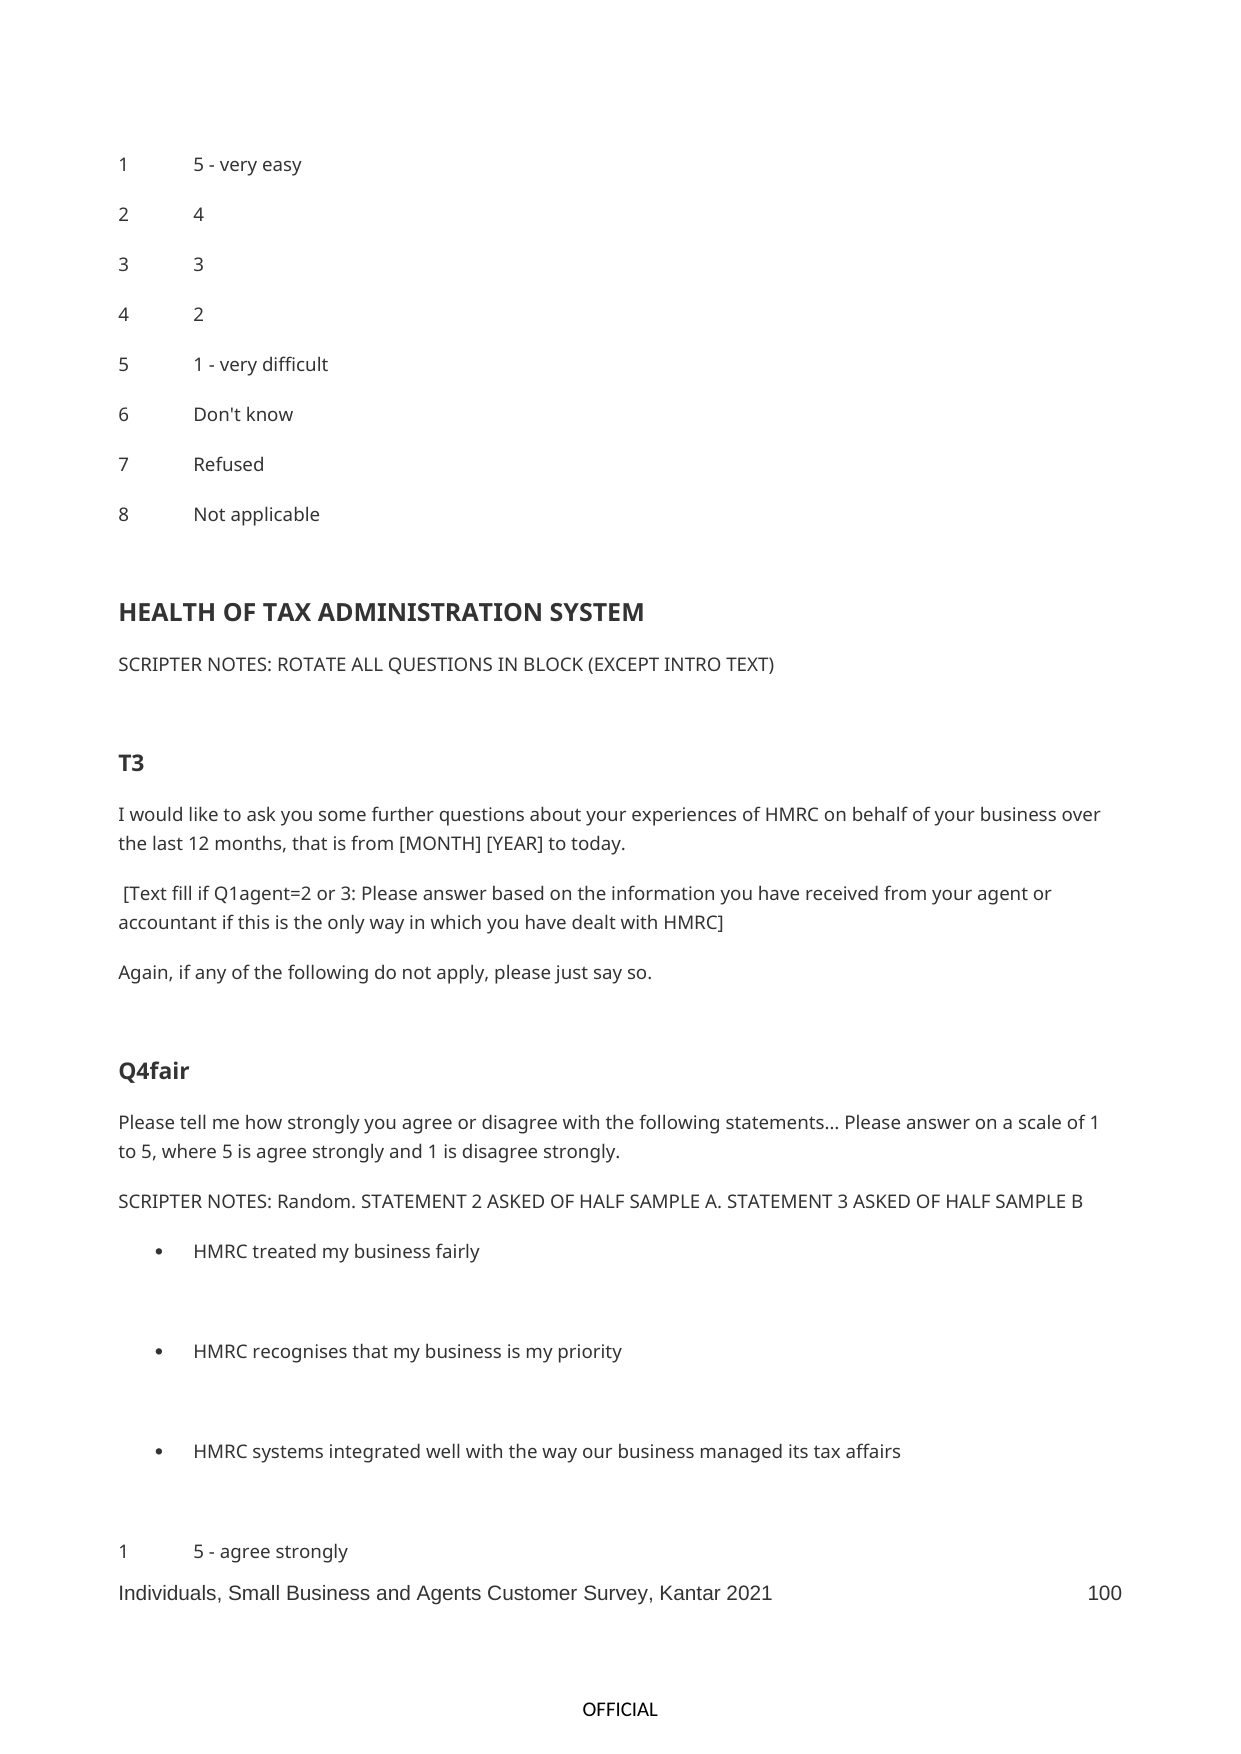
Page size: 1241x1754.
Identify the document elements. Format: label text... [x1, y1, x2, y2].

text Again, if any of the following do not apply, please just say so. [118, 956, 1122, 985]
list HMRC recognises that my business is my priority [156, 1335, 1122, 1364]
text [Text fill if Q1agent=2 or 3: Please answer based on the information you have received from your agent or accountant if this is the only way in which you have dealt with HMRC] [118, 877, 1122, 935]
list HMRC systems integrated well with the way our business managed its tax affairs [156, 1435, 1122, 1464]
text Q4fair [118, 1056, 1122, 1085]
text SCRIPTER NOTES: ROTATE ALL QUESTIONS IN BLOCK (EXCEPT INTRO TEXT) [118, 648, 1122, 677]
text 1 5 - agree strongly [118, 1535, 1122, 1564]
text 4 2 [118, 298, 1122, 327]
text 3 3 [118, 248, 1122, 277]
text SCRIPTER NOTES: Random. STATEMENT 2 ASKED OF HALF SAMPLE A. STATEMENT 3 ASKED OF HALF SAMPLE B [118, 1185, 1122, 1214]
text Please tell me how strongly you agree or disagree with the following statements… Please answer on a scale of 1 to 5, where 5 is agree strongly and 1 is disagree strongly. [118, 1106, 1122, 1164]
text 1 5 - very easy [118, 148, 1122, 177]
text 2 4 [118, 198, 1122, 227]
text 5 1 - very difficult [118, 348, 1122, 377]
list HMRC treated my business fairly [156, 1235, 1122, 1264]
text 6 Don't know [118, 398, 1122, 427]
text I would like to ask you some further questions about your experiences of HMRC on behalf of your business over the last 12 months, that is from [MONTH] [YEAR] to today. [118, 798, 1122, 856]
text HEALTH OF TAX ADMINISTRATION SYSTEM [118, 598, 1122, 627]
text 7 Refused [118, 448, 1122, 477]
text 8 Not applicable [118, 498, 1122, 527]
text T3 [118, 748, 1122, 777]
